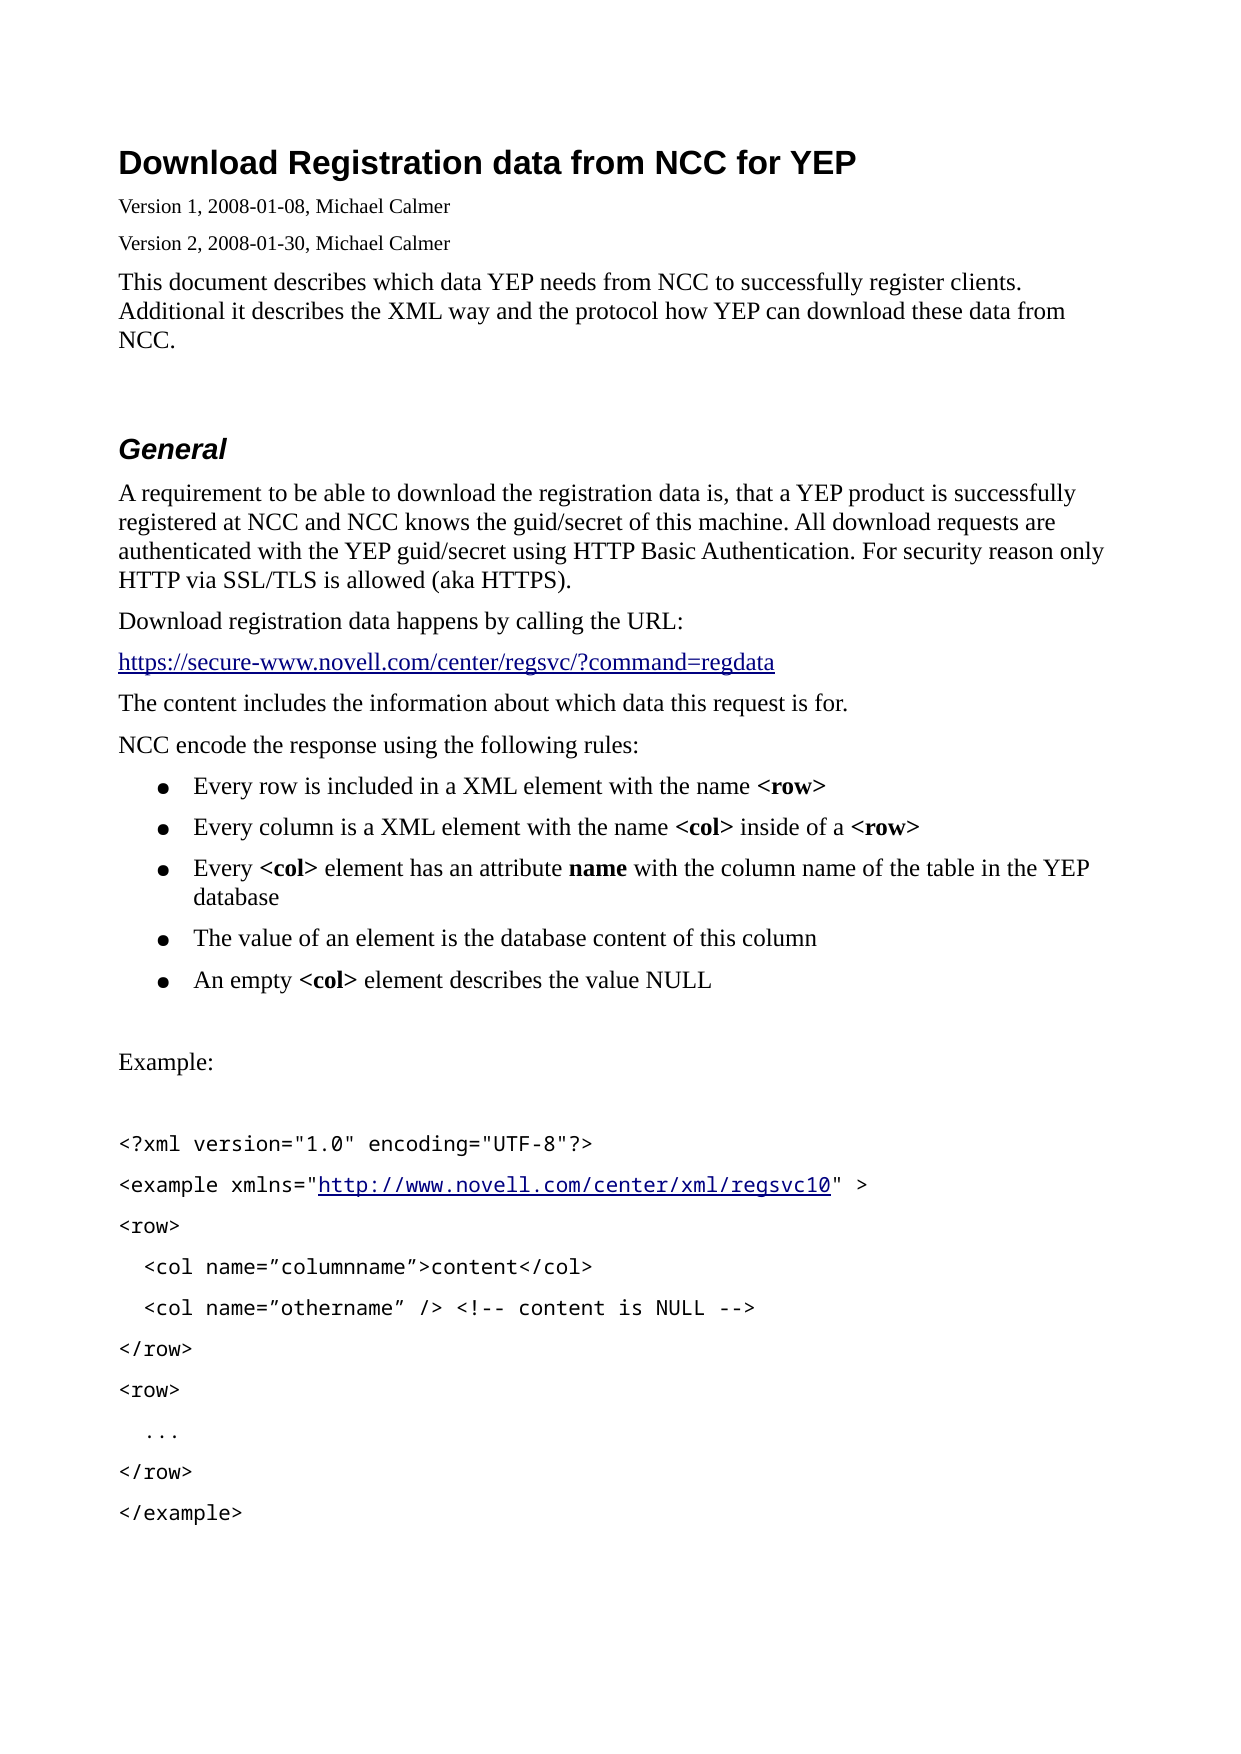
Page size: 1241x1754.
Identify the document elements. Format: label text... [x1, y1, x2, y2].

text <row> [118, 1375, 1122, 1403]
text Example: [118, 1047, 1122, 1076]
list Every row is included in a XML element with the name <row> [156, 771, 1122, 800]
list Every column is a XML element with the name <col> inside of a <row> [156, 812, 1122, 841]
list Every <col> element has an attribute name with the column name of the table in the YEP database [156, 853, 1122, 911]
text NCC encode the response using the following rules: [118, 730, 1122, 758]
text </row> [118, 1457, 1122, 1485]
text A requirement to be able to download the registration data is, that a YEP product is successfully registered at NCC and NCC knows the guid/secret of this machine. All download requests are authenticated with the YEP guid/secret using HTTP Basic Authentication. For security reason only HTTP via SSL/TLS is allowed (aka HTTPS). [118, 478, 1122, 593]
text Version 1, 2008-01-08, Michael Calmer [118, 194, 1122, 218]
text <example xmlns="http://www.novell.com/center/xml/regsvc10" > [118, 1170, 1122, 1199]
text This document describes which data YEP needs from NCC to successfully register clients. Additional it describes the XML way and the protocol how YEP can download these data from NCC. [118, 267, 1122, 354]
list An empty <col> element describes the value NULL [156, 965, 1122, 993]
text The content includes the information about which data this request is for. [118, 688, 1122, 717]
text <col name=”columnname”>content</col> [118, 1252, 1122, 1281]
text Download registration data happens by calling the URL: [118, 606, 1122, 635]
text </row> [118, 1334, 1122, 1362]
text ... [118, 1416, 1122, 1444]
subtitle Download Registration data from NCC for YEP [118, 143, 1122, 182]
text <?xml version="1.0" encoding="UTF-8"?> [118, 1129, 1122, 1158]
text https://secure-www.novell.com/center/regsvc/?command=regdata [118, 647, 1122, 676]
subtitle General [118, 432, 1122, 466]
text <col name=”othername” /> <!-- content is NULL --> [118, 1293, 1122, 1322]
text </example> [118, 1498, 1122, 1526]
list The value of an element is the database content of this column [156, 923, 1122, 952]
text Version 2, 2008-01-30, Michael Calmer [118, 231, 1122, 255]
text <row> [118, 1211, 1122, 1240]
